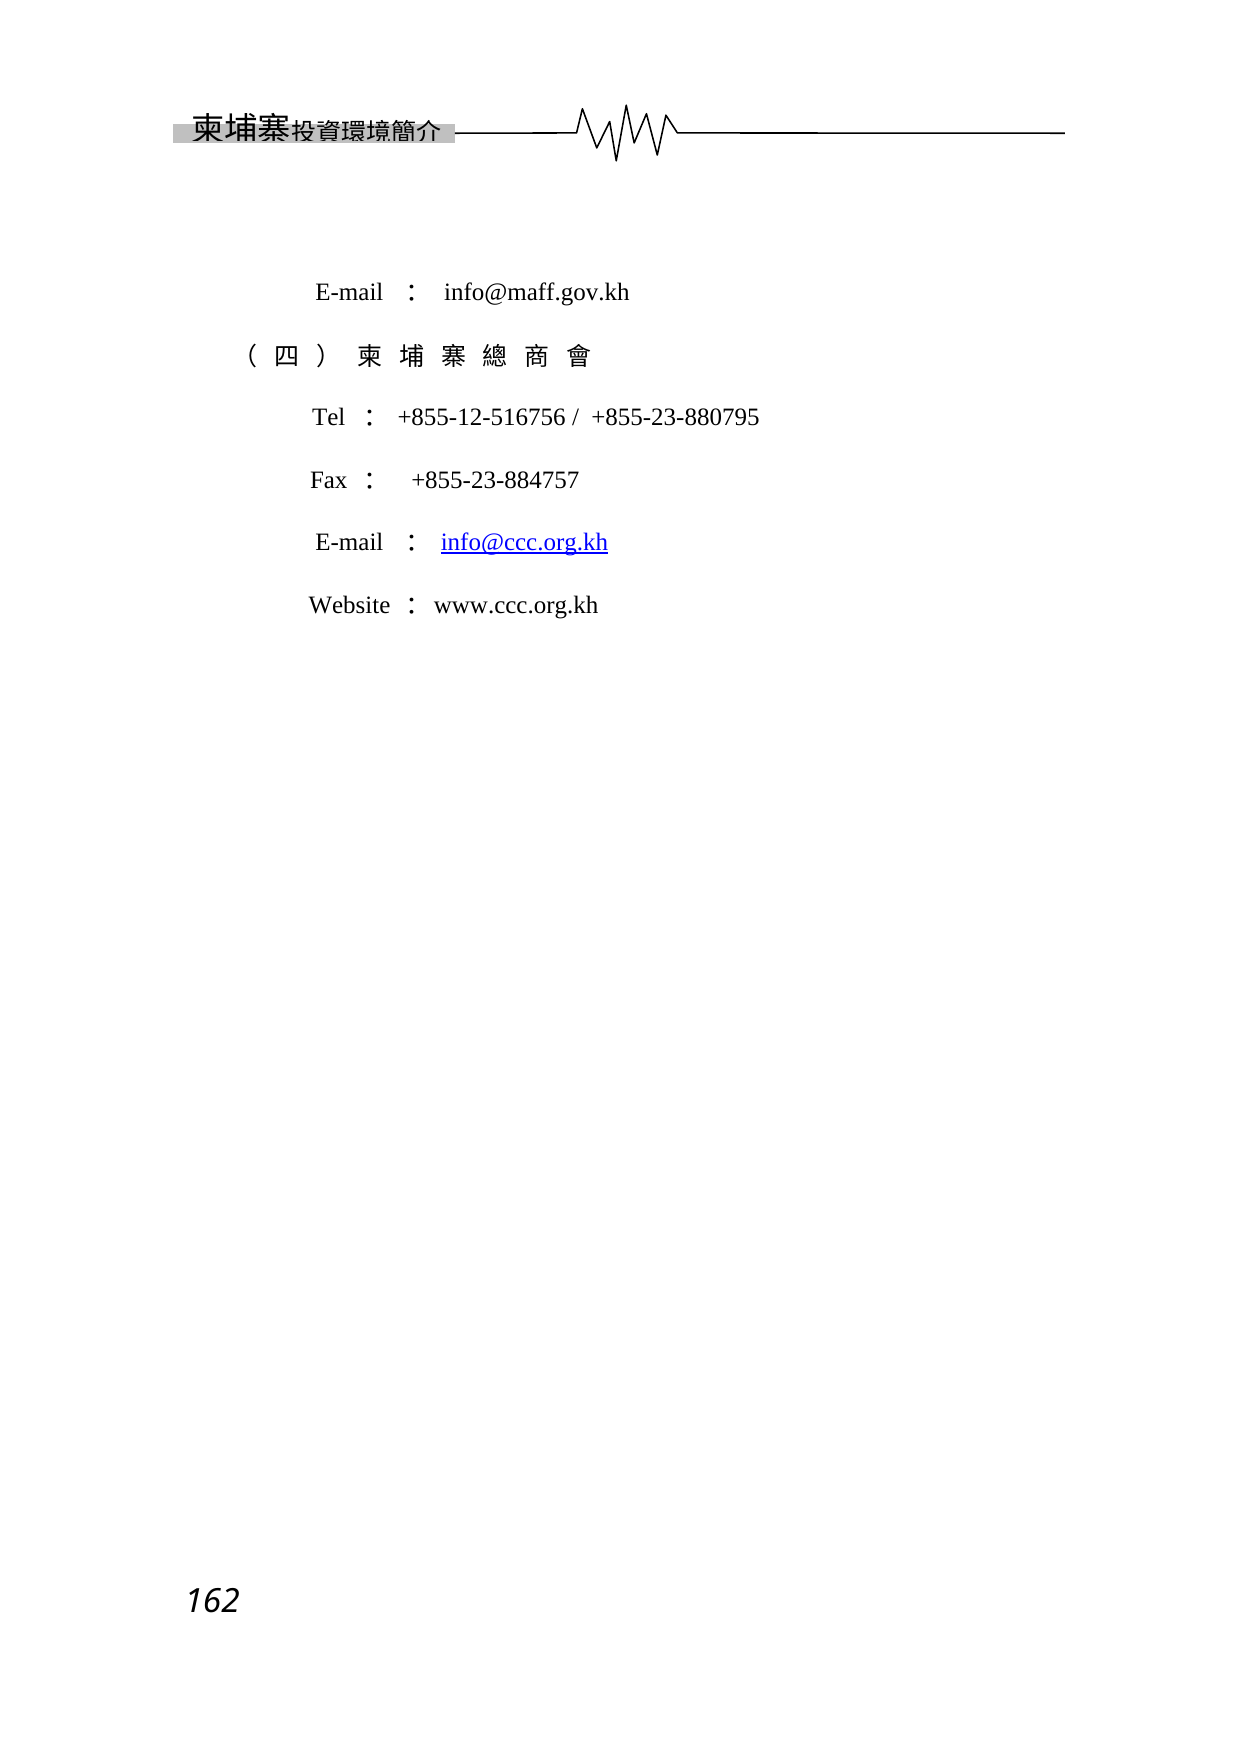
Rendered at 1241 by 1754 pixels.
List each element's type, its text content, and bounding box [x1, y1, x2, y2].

text Website：www.ccc.org.kh [281, 563, 1058, 625]
text （四）柬埔寨總商會 [207, 313, 1058, 375]
text Fax：+855-23-884757 [281, 438, 1058, 500]
text E-mail：info@ccc.org.kh [281, 500, 1058, 563]
text E-mail：info@maff.gov.kh [281, 250, 1058, 313]
text Tel：+855-12-516756 / +855-23-880795 [281, 375, 1058, 438]
